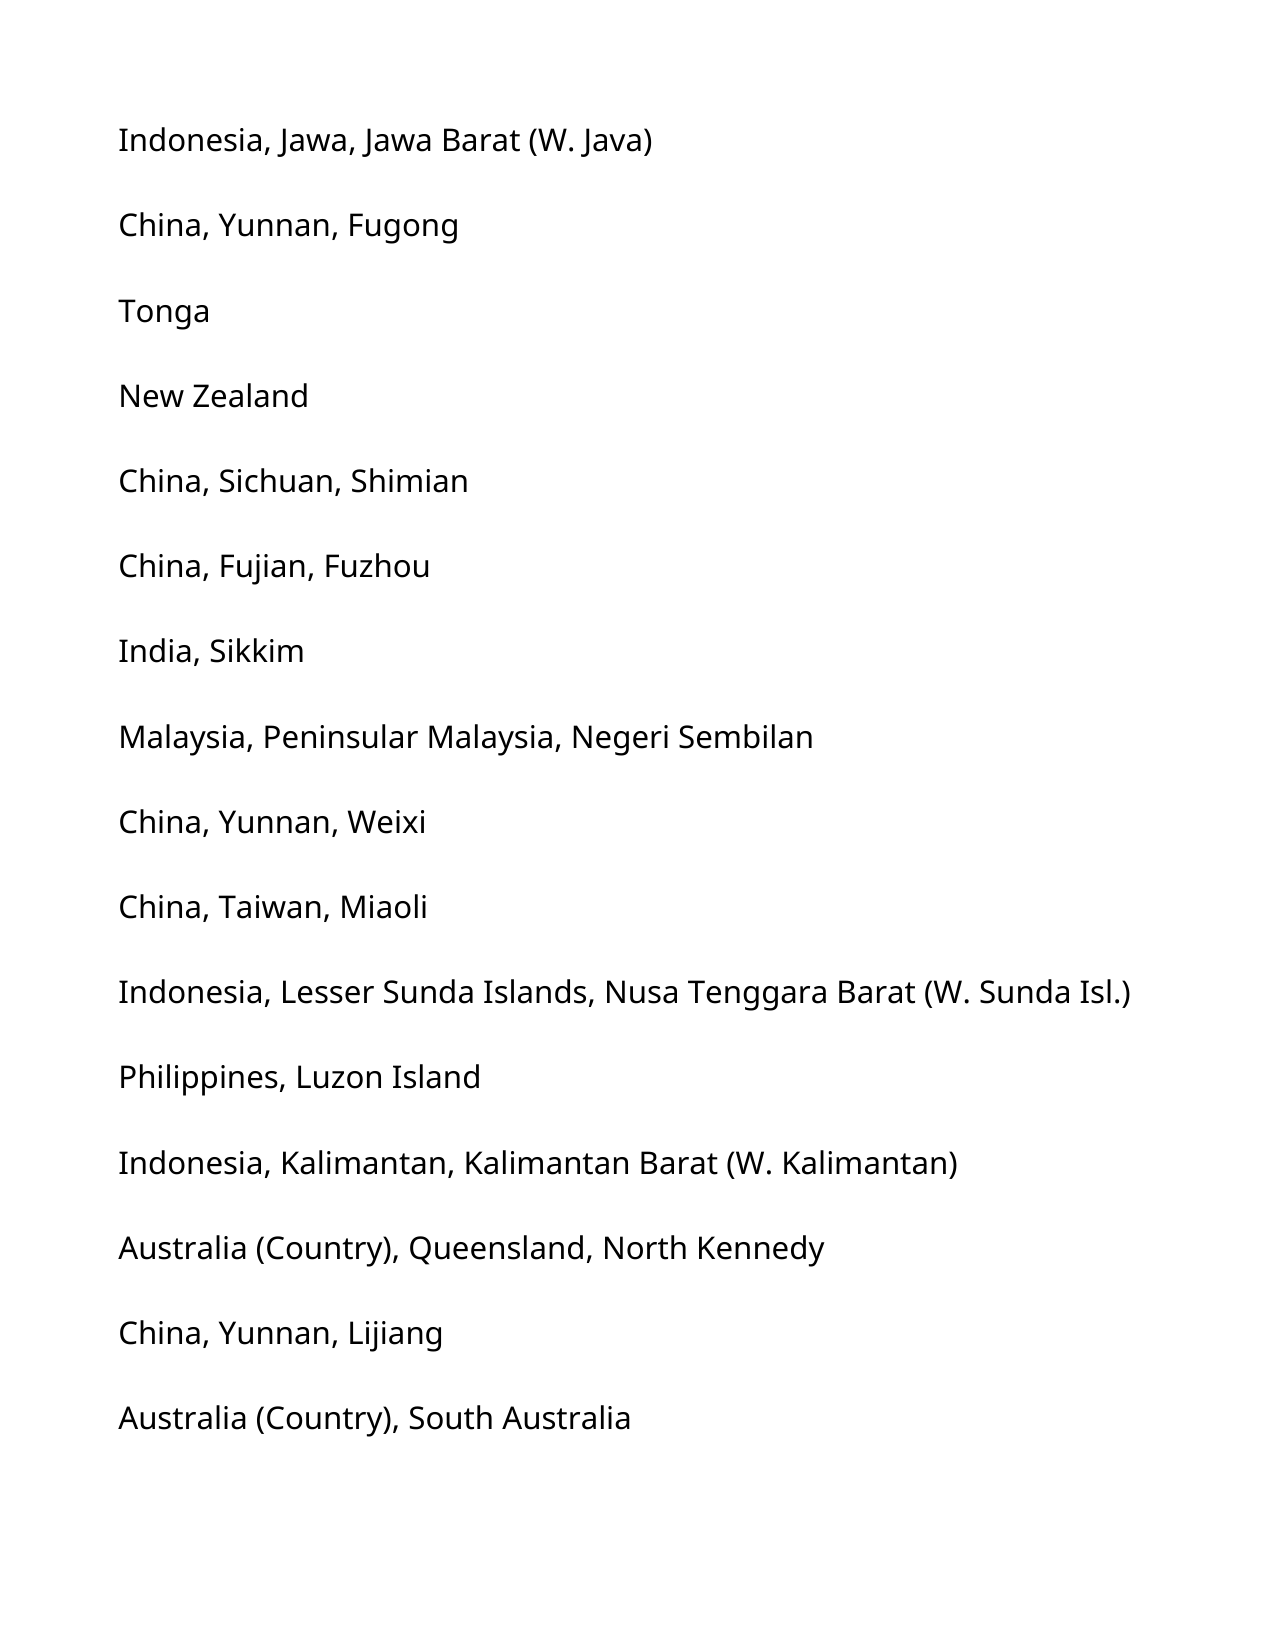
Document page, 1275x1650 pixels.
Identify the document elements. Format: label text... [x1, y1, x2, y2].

text China, Sichuan, Shimian [118, 459, 1157, 544]
text Philippines, Luzon Island [118, 1055, 1157, 1141]
text Tonga [118, 288, 1157, 374]
text Indonesia, Kalimantan, Kalimantan Barat (W. Kalimantan) [118, 1141, 1157, 1226]
text Australia (Country), South Australia [118, 1396, 1157, 1481]
text India, Sikkim [118, 629, 1157, 714]
text China, Yunnan, Fugong [118, 203, 1157, 288]
text China, Yunnan, Lijiang [118, 1311, 1157, 1396]
text Australia (Country), Queensland, North Kennedy [118, 1226, 1157, 1311]
text New Zealand [118, 374, 1157, 459]
text Indonesia, Jawa, Jawa Barat (W. Java) [118, 118, 1157, 203]
text Indonesia, Lesser Sunda Islands, Nusa Tenggara Barat (W. Sunda Isl.) [118, 970, 1157, 1055]
text China, Taiwan, Miaoli [118, 885, 1157, 970]
text China, Yunnan, Weixi [118, 800, 1157, 885]
text China, Fujian, Fuzhou [118, 544, 1157, 629]
text Malaysia, Peninsular Malaysia, Negeri Sembilan [118, 714, 1157, 800]
